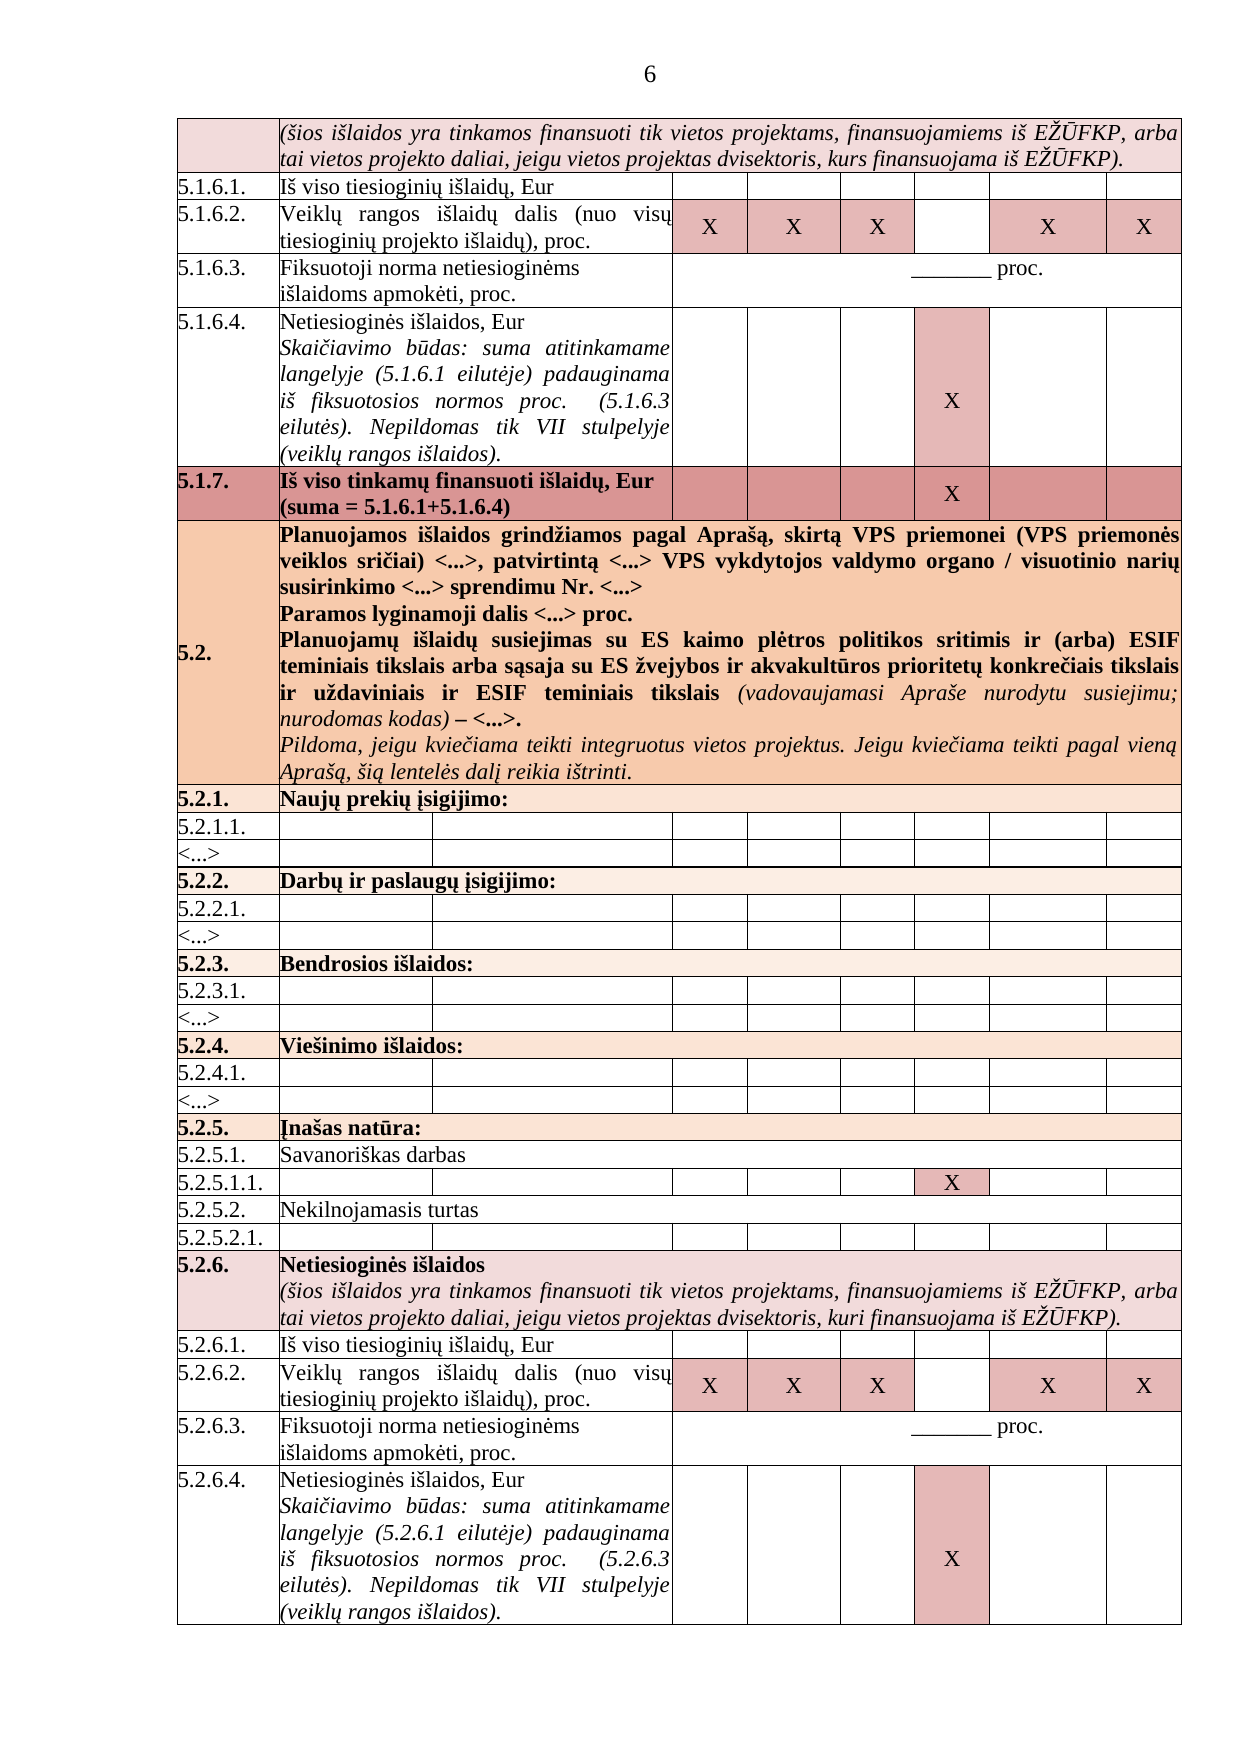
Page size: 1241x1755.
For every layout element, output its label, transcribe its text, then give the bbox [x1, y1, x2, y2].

table_cell [915, 813, 989, 839]
table_cell [915, 1331, 989, 1357]
table_cell [748, 1466, 840, 1624]
table_cell [280, 977, 432, 1003]
table_cell [915, 895, 989, 921]
table_cell Viešinimo išlaidos: [280, 1032, 1181, 1058]
table_cell [673, 922, 747, 949]
table_cell [280, 840, 432, 866]
table_cell _______ proc. [673, 254, 1181, 307]
table_cell [280, 1224, 432, 1250]
table_cell [841, 840, 914, 866]
table_cell [1107, 1087, 1181, 1113]
table_cell [990, 895, 1106, 921]
table_cell X [673, 200, 747, 253]
table_cell [673, 308, 747, 466]
table_cell 5.2.5.1.1. [178, 1169, 279, 1195]
table_cell [433, 977, 672, 1003]
table_cell [748, 1059, 840, 1086]
table_cell [990, 922, 1106, 949]
table_cell [915, 1087, 989, 1113]
table_cell [748, 922, 840, 949]
table_cell X [915, 308, 989, 466]
table_cell X [748, 1359, 840, 1411]
table_cell [433, 1059, 672, 1086]
table_cell <...> [178, 922, 279, 949]
table_cell Savanoriškas darbas [280, 1141, 1181, 1168]
table_cell [1107, 840, 1181, 866]
table_cell 5.2.6.4. [178, 1466, 279, 1624]
table_cell [990, 308, 1106, 466]
table_cell [433, 922, 672, 949]
table_cell [280, 1169, 432, 1195]
table_cell [433, 1224, 672, 1250]
table_cell [841, 1059, 914, 1086]
table_cell [990, 977, 1106, 1003]
table_cell [748, 840, 840, 866]
table_cell 5.2.1. [178, 785, 279, 812]
table_cell [280, 922, 432, 949]
table_cell [673, 895, 747, 921]
table_cell [841, 1169, 914, 1195]
table_cell <...> [178, 1005, 279, 1031]
table_cell 5.2.5.1. [178, 1141, 279, 1168]
table_cell [990, 1466, 1106, 1624]
table_cell [915, 840, 989, 866]
table_cell [841, 977, 914, 1003]
table_cell [748, 1224, 840, 1250]
table_cell [280, 813, 432, 839]
table_cell [748, 1331, 840, 1357]
table_cell [178, 119, 279, 172]
table_cell 5.1.6.2. [178, 200, 279, 253]
table_cell Įnašas natūra: [280, 1114, 1181, 1140]
table_cell Iš viso tiesioginių išlaidų, Eur [280, 173, 672, 199]
table_cell [990, 1331, 1106, 1357]
table_cell Bendrosios išlaidos: [280, 950, 1181, 976]
table_cell 5.2.3.1. [178, 977, 279, 1003]
table_cell Fiksuotoji norma netiesioginėms išlaidoms apmokėti, proc. [280, 254, 672, 307]
table_cell Netiesioginės išlaidos (šios išlaidos yra tinkamos finansuoti tik vietos projektams, finansuojamiems iš EŽŪFKP, arba tai vietos projekto daliai, jeigu vietos projektas dvisektoris, kuri finansuojama iš EŽŪFKP). [280, 1251, 1181, 1330]
table_cell [433, 840, 672, 866]
table_cell [841, 173, 914, 199]
table_cell 5.2.4.1. [178, 1059, 279, 1086]
table_cell [280, 1087, 432, 1113]
table_cell X [673, 1359, 747, 1411]
table_cell [1107, 308, 1181, 466]
table_cell [1107, 173, 1181, 199]
table_cell 5.2.2.1. [178, 895, 279, 921]
table_cell [1107, 1331, 1181, 1357]
table_cell Nekilnojamasis turtas [280, 1196, 1181, 1223]
table_cell [841, 895, 914, 921]
table_cell _______ proc. [673, 1412, 1181, 1465]
table_cell [748, 1169, 840, 1195]
table_cell [1107, 467, 1181, 520]
table_cell [990, 1005, 1106, 1031]
table_cell [915, 200, 989, 253]
table_cell Veiklų rangos išlaidų dalis (nuo visų tiesioginių projekto išlaidų), proc. [280, 200, 672, 253]
table_cell [841, 1005, 914, 1031]
table_cell 5.2.6.2. [178, 1359, 279, 1411]
table_cell Iš viso tinkamų finansuoti išlaidų, Eur (suma = 5.1.6.1+5.1.6.4) [280, 467, 672, 520]
table_cell 5.1.6.1. [178, 173, 279, 199]
table_cell X [915, 1169, 989, 1195]
table_cell X [915, 1466, 989, 1624]
table_cell [990, 1224, 1106, 1250]
table_cell [990, 840, 1106, 866]
table_cell [990, 1087, 1106, 1113]
table_cell X [841, 1359, 914, 1411]
table_cell [841, 813, 914, 839]
table_cell [748, 467, 840, 520]
table_cell <...> [178, 1087, 279, 1113]
table_cell [1107, 895, 1181, 921]
table_cell [841, 467, 914, 520]
table_cell [915, 173, 989, 199]
table_cell X [915, 467, 989, 520]
table_cell [433, 1005, 672, 1031]
table_cell [1107, 1169, 1181, 1195]
table_cell [748, 977, 840, 1003]
table_cell [1107, 1224, 1181, 1250]
table_cell [915, 1224, 989, 1250]
table_cell [673, 1466, 747, 1624]
table_cell [748, 1087, 840, 1113]
table_cell [433, 1169, 672, 1195]
table_cell [673, 1169, 747, 1195]
table_cell [433, 813, 672, 839]
table_cell Fiksuotoji norma netiesioginėms išlaidoms apmokėti, proc. [280, 1412, 672, 1465]
table_cell [1107, 977, 1181, 1003]
table_cell [1107, 1059, 1181, 1086]
table_cell 5.2.5.2. [178, 1196, 279, 1223]
table_cell 5.2.5. [178, 1114, 279, 1140]
table_cell Naujų prekių įsigijimo: [280, 785, 1181, 812]
table_cell [990, 173, 1106, 199]
table_cell [673, 173, 747, 199]
table_cell 5.2.2. [178, 868, 279, 894]
table_cell [1107, 922, 1181, 949]
table_cell [673, 1331, 747, 1357]
table_cell [673, 1005, 747, 1031]
table_cell [673, 1224, 747, 1250]
table_cell [748, 1005, 840, 1031]
table_cell Netiesioginės išlaidos, Eur Skaičiavimo būdas: suma atitinkamame langelyje (5.1.6.1 eilutėje) padauginama iš fiksuotosios normos proc. (5.1.6.3 eilutės). Nepildomas tik VII stulpelyje (veiklų rangos išlaidos). [280, 308, 672, 466]
table_cell [990, 467, 1106, 520]
table_cell Iš viso tiesioginių išlaidų, Eur [280, 1331, 672, 1357]
table_cell [915, 1005, 989, 1031]
table_cell [673, 1087, 747, 1113]
table_cell [748, 813, 840, 839]
table_cell <...> [178, 840, 279, 866]
table_cell [1107, 1466, 1181, 1624]
table_cell 5.1.6.3. [178, 254, 279, 307]
table_cell 5.2. [178, 521, 279, 784]
table_cell [841, 1466, 914, 1624]
table_cell X [1107, 1359, 1181, 1411]
table_cell Veiklų rangos išlaidų dalis (nuo visų tiesioginių projekto išlaidų), proc. [280, 1359, 672, 1411]
table_cell [841, 308, 914, 466]
table_cell 5.1.7. [178, 467, 279, 520]
table_cell Netiesioginės išlaidos, Eur Skaičiavimo būdas: suma atitinkamame langelyje (5.2.6.1 eilutėje) padauginama iš fiksuotosios normos proc. (5.2.6.3 eilutės). Nepildomas tik VII stulpelyje (veiklų rangos išlaidos). [280, 1466, 672, 1624]
table_cell 5.1.6.4. [178, 308, 279, 466]
table_cell 5.2.1.1. [178, 813, 279, 839]
table_cell [841, 922, 914, 949]
table_cell [1107, 1005, 1181, 1031]
table_cell [990, 813, 1106, 839]
table_cell 5.2.5.2.1. [178, 1224, 279, 1250]
table_cell 5.2.6.3. [178, 1412, 279, 1465]
table_cell [280, 1059, 432, 1086]
table_cell [1107, 813, 1181, 839]
table_cell [280, 895, 432, 921]
table_cell [915, 922, 989, 949]
table_cell X [841, 200, 914, 253]
table_cell [280, 1005, 432, 1031]
table_cell [433, 1087, 672, 1113]
table_cell Planuojamos išlaidos grindžiamos pagal Aprašą, skirtą VPS priemonei (VPS priemonės veiklos sričiai) <...>, patvirtintą <...> VPS vykdytojos valdymo organo / visuotinio narių susirinkimo <...> sprendimu Nr. <...> Paramos lyginamoji dalis <...> proc. Planuojamų išlaidų susiejimas su ES kaimo plėtros politikos sritimis ir (arba) ESIF teminiais tikslais arba sąsaja su ES žvejybos ir akvakultūros prioritetų konkrečiais tikslais ir uždaviniais ir ESIF teminiais tikslais (vadovaujamasi Apraše nurodytu susiejimu; nurodomas kodas) – <...>. Pildoma, jeigu kviečiama teikti integruotus vietos projektus. Jeigu kviečiama teikti pagal vieną Aprašą, šią lentelės dalį reikia ištrinti. [280, 521, 1181, 784]
table_cell Darbų ir paslaugų įsigijimo: [280, 868, 1181, 894]
table_cell 5.2.6.1. [178, 1331, 279, 1357]
table_cell [748, 173, 840, 199]
table_cell (šios išlaidos yra tinkamos finansuoti tik vietos projektams, finansuojamiems iš EŽŪFKP, arba tai vietos projekto daliai, jeigu vietos projektas dvisektoris, kurs finansuojama iš EŽŪFKP). [280, 119, 1181, 172]
table_cell [673, 840, 747, 866]
table_cell [748, 308, 840, 466]
table_cell X [990, 200, 1106, 253]
table_cell [673, 977, 747, 1003]
table_cell [673, 467, 747, 520]
table_cell [841, 1087, 914, 1113]
table_cell [841, 1224, 914, 1250]
table_cell [915, 977, 989, 1003]
table_cell [915, 1059, 989, 1086]
table_cell [673, 813, 747, 839]
table_cell 5.2.4. [178, 1032, 279, 1058]
table_cell X [990, 1359, 1106, 1411]
table_cell 5.2.6. [178, 1251, 279, 1330]
table_cell [990, 1059, 1106, 1086]
table_cell [915, 1359, 989, 1411]
table_cell [673, 1059, 747, 1086]
table_cell X [1107, 200, 1181, 253]
table_cell 5.2.3. [178, 950, 279, 976]
table_cell X [748, 200, 840, 253]
table_cell [990, 1169, 1106, 1195]
table_cell [433, 895, 672, 921]
table_cell [841, 1331, 914, 1357]
table_cell [748, 895, 840, 921]
